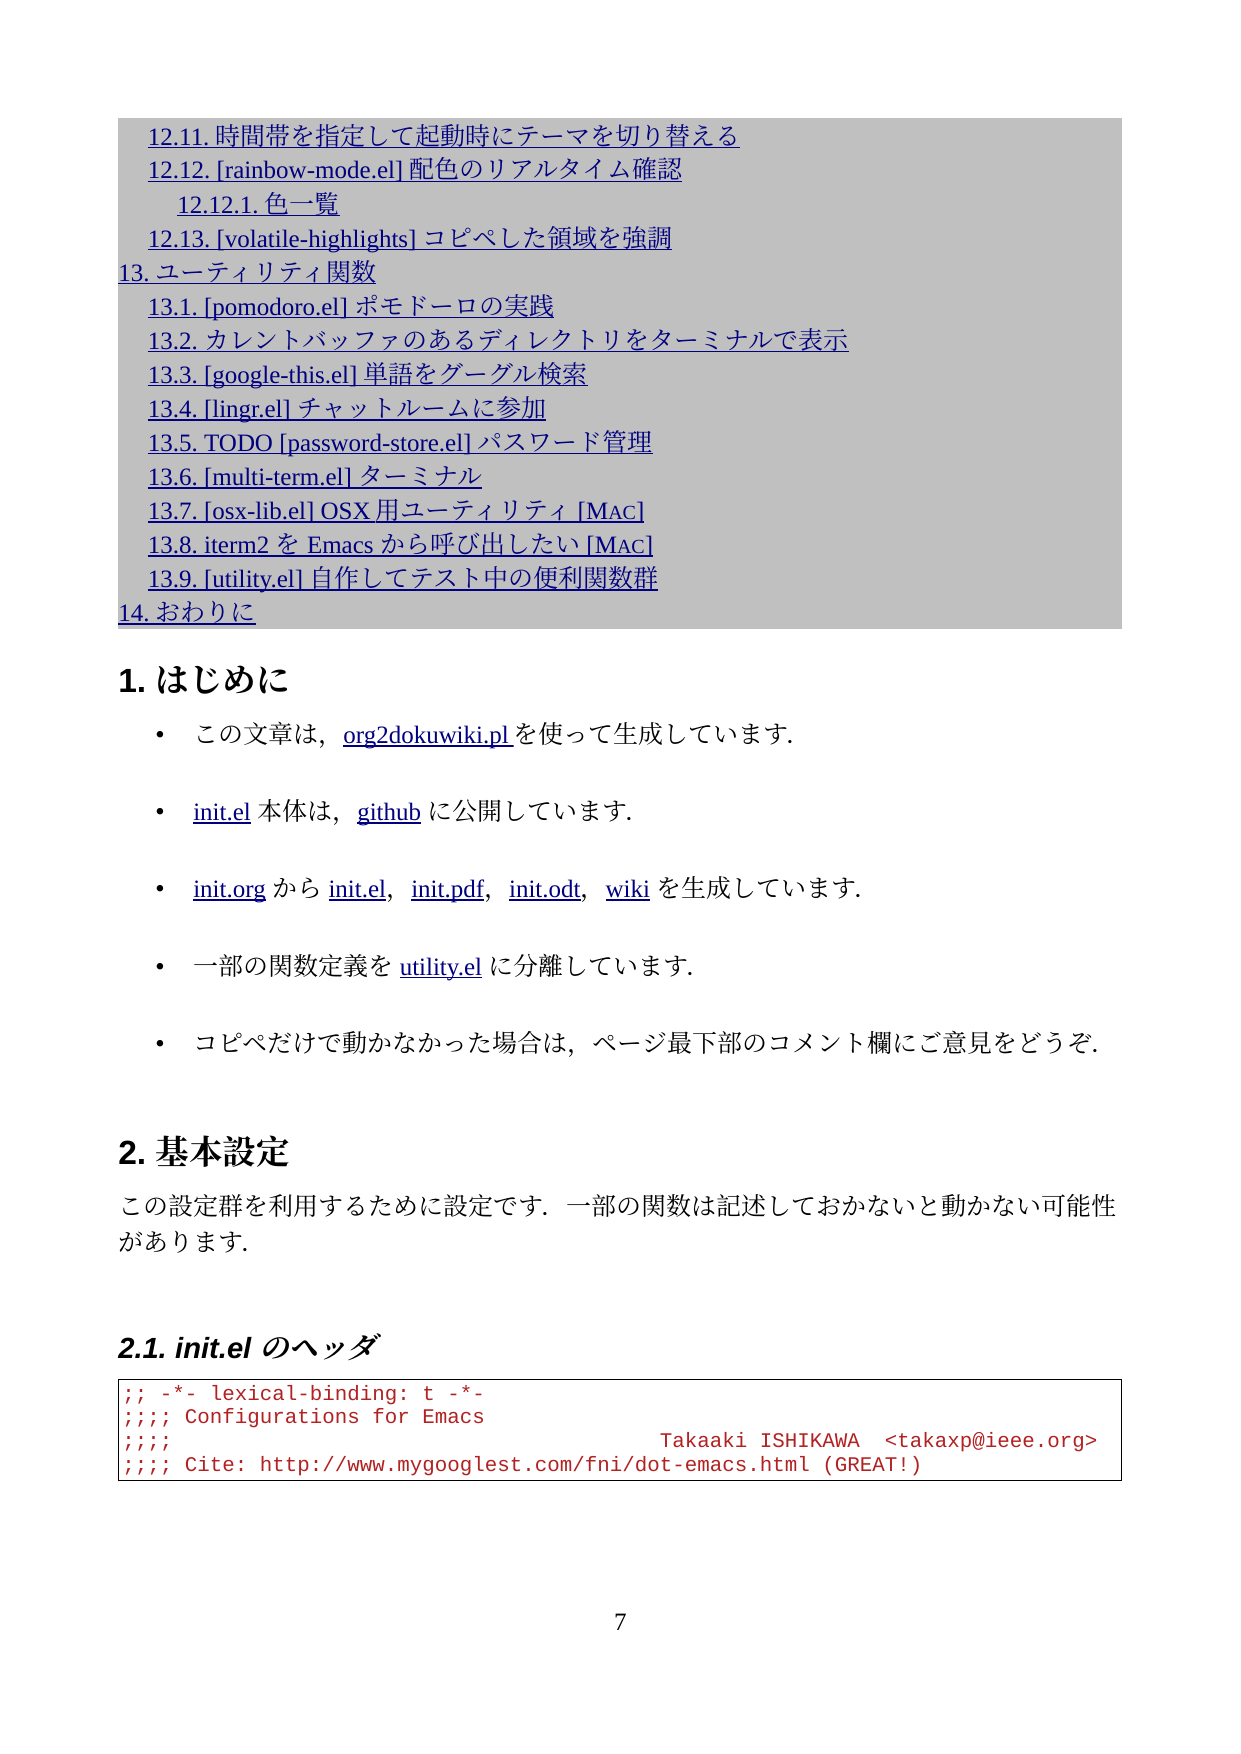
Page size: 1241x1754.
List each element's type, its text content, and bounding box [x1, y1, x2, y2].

list この文章は，org2dokuwiki.plを使って生成しています． [156, 715, 1122, 779]
subtitle はじめに [118, 654, 1122, 702]
text この設定群を利用するために設定です．一部の関数は記述しておかないと動かない可能性があります． [118, 1186, 1122, 1287]
text 13.7. [osx-lib.el] OSX用ユーティリティ [Mac] [148, 493, 1122, 527]
text 13. ユーティリティ関数 [118, 254, 1122, 288]
subtitle 基本設定 [118, 1126, 1122, 1174]
text ;;;; Configurations for Emacs [119, 1403, 1121, 1426]
text 13.9. [utility.el] 自作してテスト中の便利関数群 [148, 561, 1122, 595]
list init.org から init.el，init.pdf，init.odt，wiki を生成しています． [156, 869, 1122, 934]
text ;; -*- lexical-binding: t -*- [119, 1380, 1121, 1403]
list init.el 本体は，github に公開しています． [156, 792, 1122, 857]
text 13.2. カレントバッファのあるディレクトリをターミナルで表示 [148, 322, 1122, 357]
text 13.4. [lingr.el] チャットルームに参加 [148, 391, 1122, 425]
text 12.11. 時間帯を指定して起動時にテーマを切り替える [148, 118, 1122, 152]
list 一部の関数定義を utility.el に分離しています． [156, 946, 1122, 1011]
text 13.3. [google-this.el] 単語をグーグル検索 [148, 357, 1122, 391]
text 12.13. [volatile-highlights] コピペした領域を強調 [148, 220, 1122, 254]
text 13.5. TODO [password-store.el] パスワード管理 [148, 425, 1122, 459]
text 13.1. [pomodoro.el] ポモドーロの実践 [148, 288, 1122, 322]
text 14. おわりに [118, 595, 1122, 629]
subtitle init.el のヘッダ [118, 1324, 1122, 1366]
text ;;;; Cite: http://www.mygooglest.com/fni/dot-emacs.html (GREAT!) [119, 1450, 1121, 1480]
text 13.8. iterm2 を Emacs から呼び出したい [Mac] [148, 527, 1122, 561]
text ;;;; Takaaki ISHIKAWA <takaxp@ieee.org> [119, 1426, 1121, 1450]
text 13.6. [multi-term.el] ターミナル [148, 459, 1122, 493]
text 12.12.1. 色一覧 [177, 186, 1122, 220]
list コピペだけで動かなかった場合は，ページ最下部のコメント欄にご意見をどうぞ． [156, 1023, 1122, 1088]
text 12.12. [rainbow-mode.el] 配色のリアルタイム確認 [148, 152, 1122, 186]
